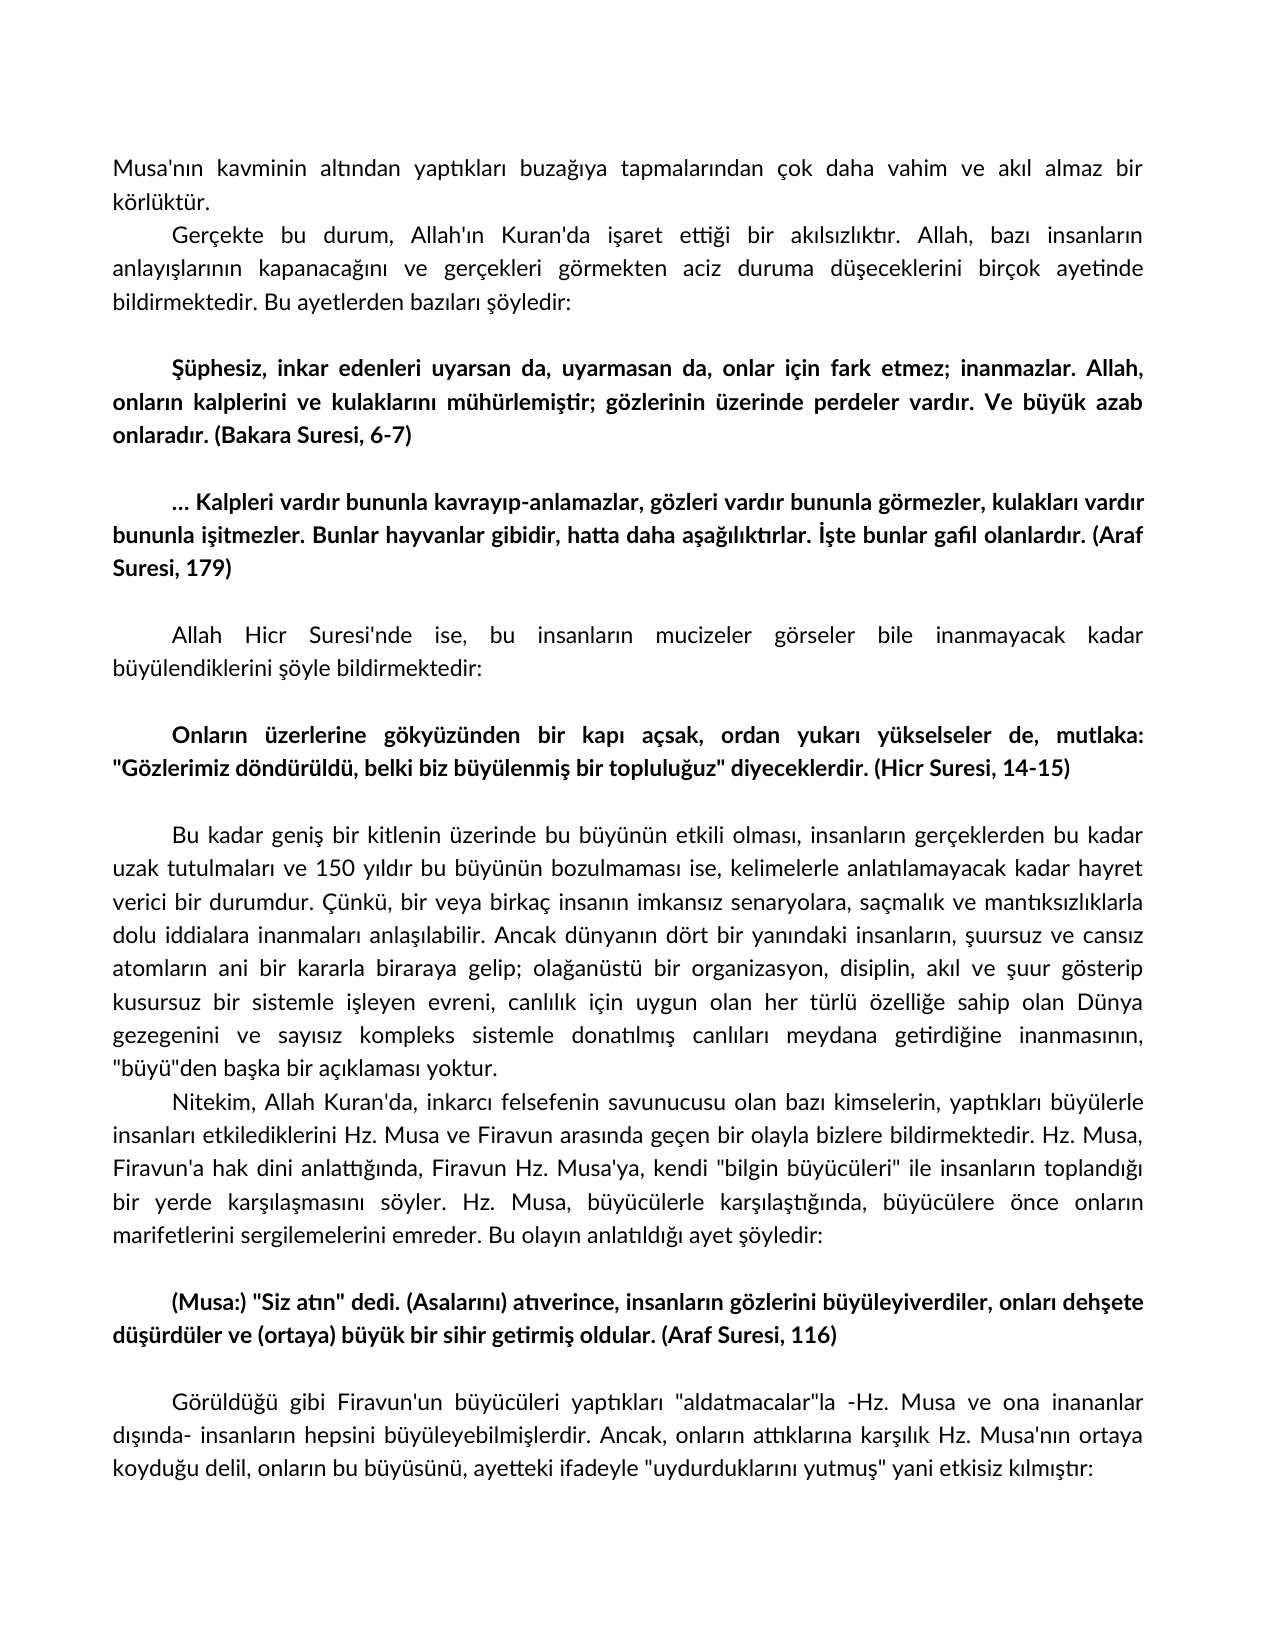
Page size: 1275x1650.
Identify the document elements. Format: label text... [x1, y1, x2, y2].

text (Musa:) "Siz atın" dedi. (Asalarını) atıverince, insanların gözlerini büyüleyiverdiler, onları dehşete düşürdüler ve (ortaya) büyük bir sihir getirmiş oldular. (Araf Suresi, 116) [112, 1283, 1145, 1350]
text Onların üzerlerine gökyüzünden bir kapı açsak, ordan yukarı yükselseler de, mutlaka: "Gözlerimiz döndürüldü, belki biz büyülenmiş bir topluluğuz" diyeceklerdir. (Hicr Suresi, 14-15) [112, 717, 1145, 783]
text Görüldüğü gibi Firavun'un büyücüleri yaptıkları "aldatmacalar"la -Hz. Musa ve ona inananlar dışında- insanların hepsini büyüleyebilmişlerdir. Ancak, onların attıklarına karşılık Hz. Musa'nın ortaya koyduğu delil, onların bu büyüsünü, ayetteki ifadeyle "uydurduklarını yutmuş" yani etkisiz kılmıştır: [112, 1383, 1145, 1483]
text Gerçekte bu durum, Allah'ın Kuran'da işaret ettiği bir akılsızlıktır. Allah, bazı insanların anlayışlarının kapanacağını ve gerçekleri görmekten aciz duruma düşeceklerini birçok ayetinde bildirmektedir. Bu ayetlerden bazıları şöyledir: [112, 217, 1145, 317]
text … Kalpleri vardır bununla kavrayıp-anlamazlar, gözleri vardır bununla görmezler, kulakları vardır bununla işitmezler. Bunlar hayvanlar gibidir, hatta daha aşağılıktırlar. İşte bunlar gafil olanlardır. (Araf Suresi, 179) [112, 483, 1145, 583]
text Bu kadar geniş bir kitlenin üzerinde bu büyünün etkili olması, insanların gerçeklerden bu kadar uzak tutulmaları ve 150 yıldır bu büyünün bozulmaması ise, kelimelerle anlatılamayacak kadar hayret verici bir durumdur. Çünkü, bir veya birkaç insanın imkansız senaryolara, saçmalık ve mantıksızlıklarla dolu iddialara inanmaları anlaşılabilir. Ancak dünyanın dört bir yanındaki insanların, şuursuz ve cansız atomların ani bir kararla biraraya gelip; olağanüstü bir organizasyon, disiplin, akıl ve şuur gösterip kusursuz bir sistemle işleyen evreni, canlılık için uygun olan her türlü özelliğe sahip olan Dünya gezegenini ve sayısız kompleks sistemle donatılmış canlıları meydana getirdiğine inanmasının, "büyü"den başka bir açıklaması yoktur. [112, 817, 1145, 1083]
text Musa'nın kavminin altından yaptıkları buzağıya tapmalarından çok daha vahim ve akıl almaz bir körlüktür. [112, 150, 1145, 217]
text Nitekim, Allah Kuran'da, inkarcı felsefenin savunucusu olan bazı kimselerin, yaptıkları büyülerle insanları etkilediklerini Hz. Musa ve Firavun arasında geçen bir olayla bizlere bildirmektedir. Hz. Musa, Firavun'a hak dini anlattığında, Firavun Hz. Musa'ya, kendi "bilgin büyücüleri" ile insanların toplandığı bir yerde karşılaşmasını söyler. Hz. Musa, büyücülerle karşılaştığında, büyücülere önce onların marifetlerini sergilemelerini emreder. Bu olayın anlatıldığı ayet şöyledir: [112, 1083, 1145, 1250]
text Şüphesiz, inkar edenleri uyarsan da, uyarmasan da, onlar için fark etmez; inanmazlar. Allah, onların kalplerini ve kulaklarını mühürlemiştir; gözlerinin üzerinde perdeler vardır. Ve büyük azab onlaradır. (Bakara Suresi, 6-7) [112, 350, 1145, 450]
text Allah Hicr Suresi'nde ise, bu insanların mucizeler görseler bile inanmayacak kadar büyülendiklerini şöyle bildirmektedir: [112, 617, 1145, 683]
